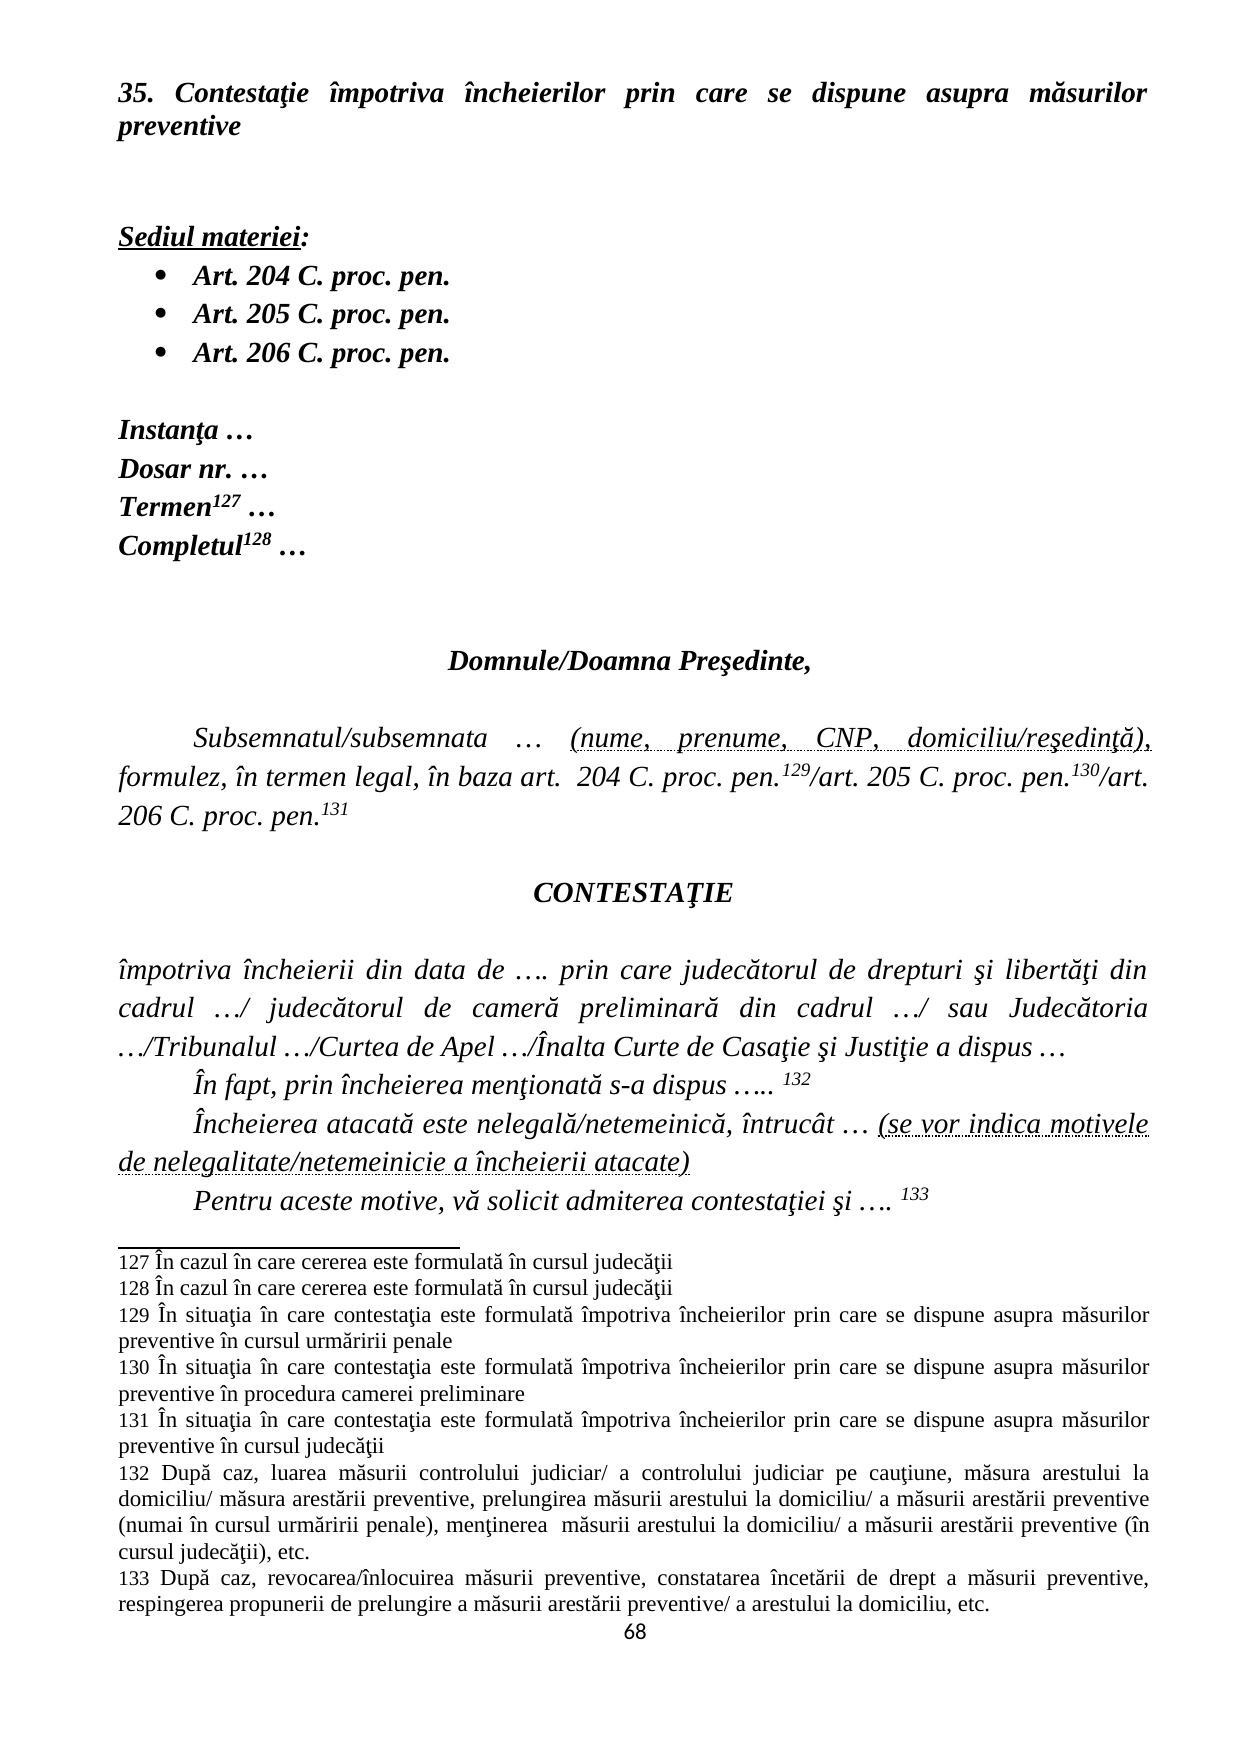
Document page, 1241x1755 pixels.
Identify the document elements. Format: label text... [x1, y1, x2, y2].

text În situaţia în care contestaţia este formulată împotriva încheierilor prin care se dispune asupra măsurilor preventive în cursul judecăţii [118, 1406, 1152, 1459]
text În cazul în care cererea este formulată în cursul judecăţii [118, 1248, 1152, 1274]
text Termen … [118, 489, 1152, 523]
text Instanţa … [118, 412, 1152, 446]
list Art. 205 C. proc. pen. [156, 296, 1152, 330]
text Pentru aceste motive, vă solicit admiterea contestaţiei şi …. [118, 1183, 1152, 1217]
text În situaţia în care contestaţia este formulată împotriva încheierilor prin care se dispune asupra măsurilor preventive în procedura camerei preliminare [118, 1353, 1152, 1406]
text În situaţia în care contestaţia este formulată împotriva încheierilor prin care se dispune asupra măsurilor preventive în cursul urmăririi penale [118, 1301, 1152, 1353]
text Domnule/Doamna Preşedinte, [118, 643, 1152, 677]
text Sediul materiei: [118, 219, 1152, 253]
subtitle 35. Contestaţie împotriva încheierilor prin care se dispune asupra măsurilor preventive [118, 75, 1152, 142]
list Art. 206 C. proc. pen. [156, 335, 1152, 369]
text CONTESTAŢIE [118, 875, 1152, 908]
text Subsemnatul/subsemnata … (nume, prenume, CNP, domiciliu/reşedinţă), formulez, în termen legal, în baza art. 204 C. proc. pen./art. 205 C. proc. pen./art. 206 C. proc. pen. [118, 721, 1152, 831]
text Încheierea atacată este nelegală/netemeinică, întrucât … (se vor indica motivele de nelegalitate/netemeinicie a încheierii atacate) [118, 1106, 1152, 1178]
text În cazul în care cererea este formulată în cursul judecăţii [118, 1274, 1152, 1301]
text După caz, luarea măsurii controlului judiciar/ a controlului judiciar pe cauţiune, măsura arestului la domiciliu/ măsura arestării preventive, prelungirea măsurii arestului la domiciliu/ a măsurii arestării preventive (numai în cursul urmăririi penale), menţinerea măsurii arestului la domiciliu/ a măsurii arestării preventive (în cursul judecăţii), etc. [118, 1459, 1152, 1564]
text În fapt, prin încheierea menţionată s-a dispus ….. [118, 1067, 1152, 1101]
list Art. 204 C. proc. pen. [156, 258, 1152, 291]
text împotriva încheierii din data de …. prin care judecătorul de drepturi şi libertăţi din cadrul …/ judecătorul de cameră preliminară din cadrul …/ sau Judecătoria …/Tribunalul …/Curtea de Apel …/Înalta Curte de Casaţie şi Justiţie a dispus … [118, 952, 1152, 1062]
text Dosar nr. … [118, 451, 1152, 484]
text Completul … [118, 528, 1152, 561]
text După caz, revocarea/înlocuirea măsurii preventive, constatarea încetării de drept a măsurii preventive, respingerea propunerii de prelungire a măsurii arestării preventive/ a arestului la domiciliu, etc. [118, 1564, 1152, 1617]
